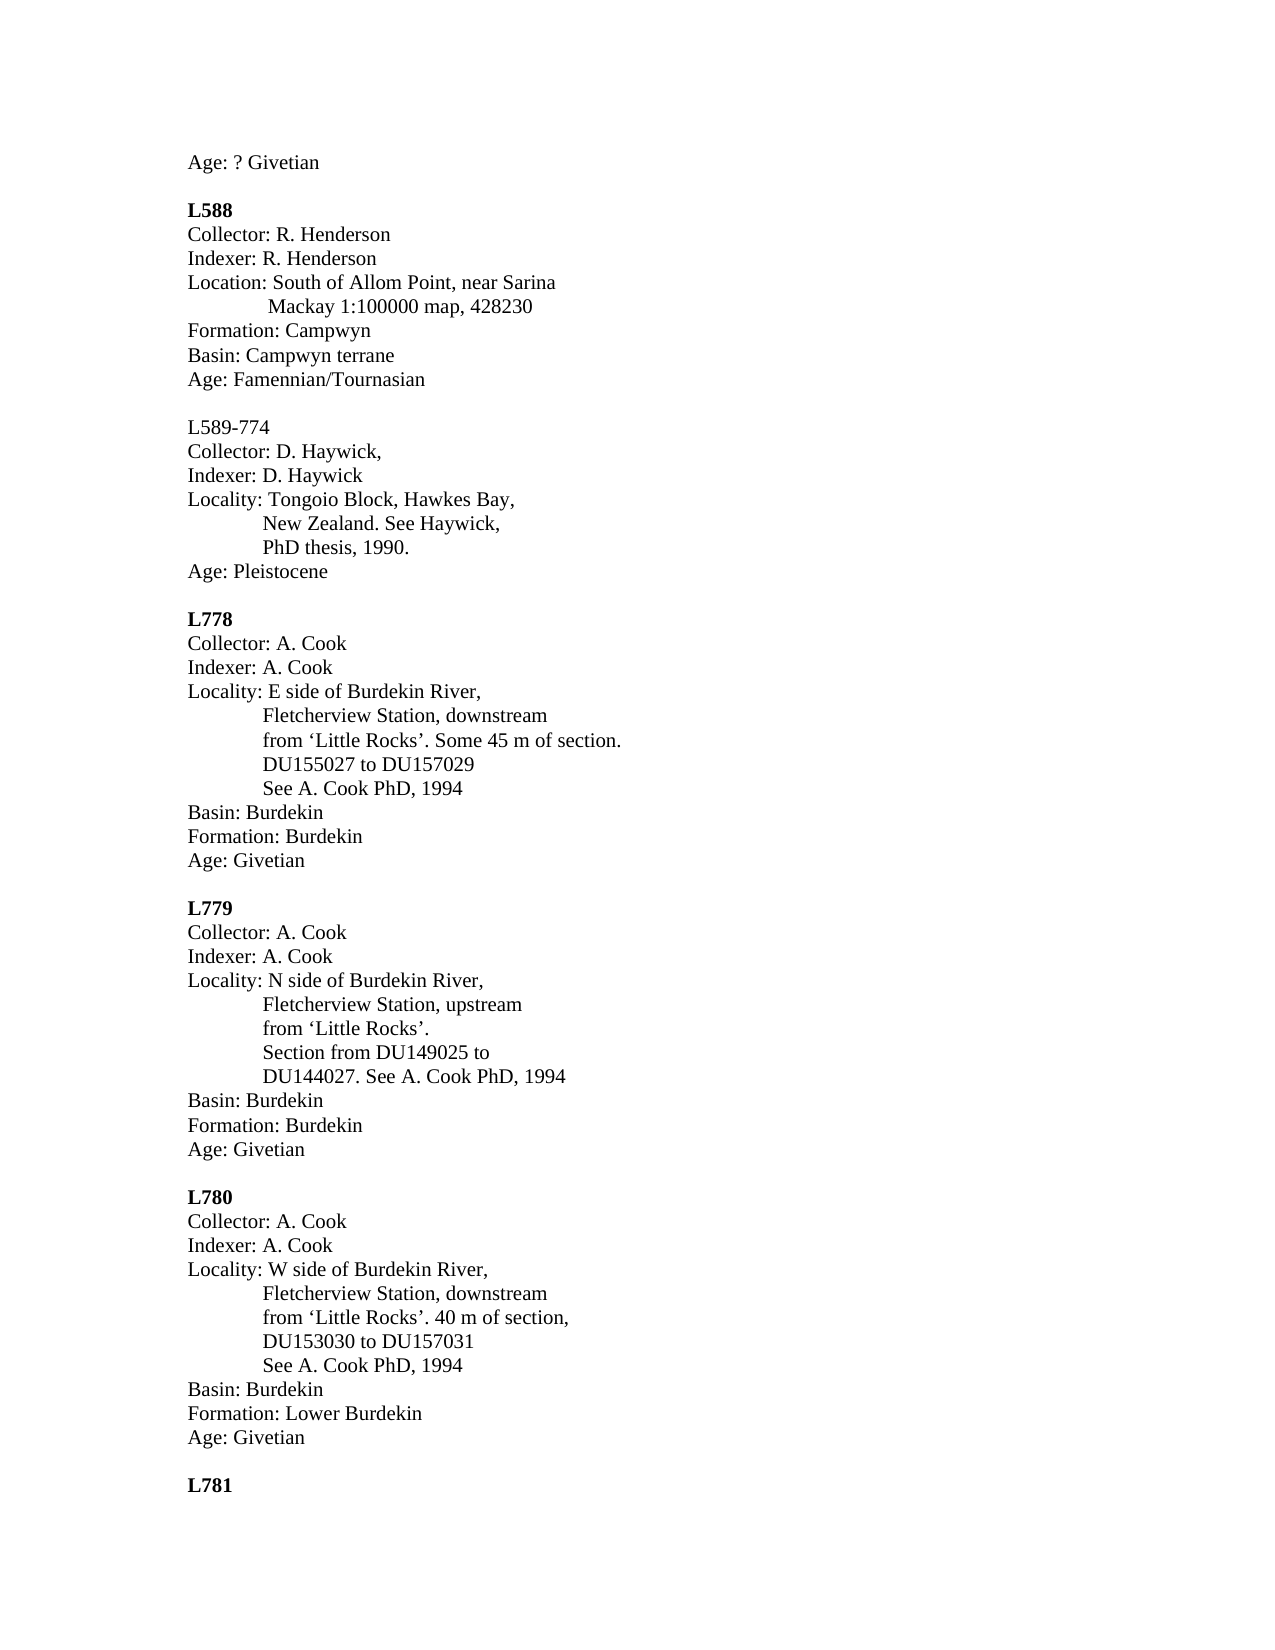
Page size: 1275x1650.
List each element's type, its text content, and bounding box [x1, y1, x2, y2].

text Collector: A. Cook [187, 920, 1087, 944]
text Age: ? Givetian [187, 150, 1087, 174]
text L780 [187, 1185, 1087, 1209]
text Age: Famennian/Tournasian [187, 367, 1087, 391]
text L588 [187, 198, 1087, 222]
text Section from DU149025 to [187, 1040, 1087, 1064]
text See A. Cook PhD, 1994 [187, 776, 1087, 800]
text Formation: Burdekin [187, 1112, 1087, 1137]
text See A. Cook PhD, 1994 [187, 1353, 1087, 1377]
text DU155027 to DU157029 [187, 752, 1087, 776]
text Age: Givetian [187, 848, 1087, 872]
text Age: Givetian [187, 1137, 1087, 1161]
text Fletcherview Station, downstream [187, 703, 1087, 727]
text Basin: Burdekin [187, 1088, 1087, 1112]
text Locality: W side of Burdekin River, [187, 1257, 1087, 1281]
text Fletcherview Station, upstream [187, 992, 1087, 1016]
text Locality: E side of Burdekin River, [187, 679, 1087, 703]
text from ‘Little Rocks’. [187, 1016, 1087, 1040]
text Age: Givetian [187, 1425, 1087, 1449]
text Indexer: A. Cook [187, 655, 1087, 679]
text DU144027. See A. Cook PhD, 1994 [187, 1064, 1087, 1088]
text Formation: Lower Burdekin [187, 1401, 1087, 1425]
text Mackay 1:100000 map, 428230 [187, 294, 1087, 318]
text Location: South of Allom Point, near Sarina [187, 270, 1087, 294]
text Fletcherview Station, downstream [187, 1281, 1087, 1305]
text PhD thesis, 1990. [187, 535, 1087, 559]
text L589-774 [187, 415, 1087, 439]
text L778 [187, 607, 1087, 631]
text DU153030 to DU157031 [187, 1329, 1087, 1353]
text Collector: D. Haywick, [187, 439, 1087, 463]
text Locality: Tongoio Block, Hawkes Bay, [187, 487, 1087, 511]
text Indexer: D. Haywick [187, 463, 1087, 487]
text Collector: R. Henderson [187, 222, 1087, 246]
text Age: Pleistocene [187, 559, 1087, 583]
text Basin: Campwyn terrane [187, 342, 1087, 367]
text Basin: Burdekin [187, 800, 1087, 824]
text Collector: A. Cook [187, 1209, 1087, 1233]
text Indexer: A. Cook [187, 1233, 1087, 1257]
text L781 [187, 1473, 1087, 1497]
text from ‘Little Rocks’. 40 m of section, [187, 1305, 1087, 1329]
text Formation: Campwyn [187, 318, 1087, 342]
text from ‘Little Rocks’. Some 45 m of section. [187, 727, 1087, 752]
text Formation: Burdekin [187, 824, 1087, 848]
text L779 [187, 896, 1087, 920]
text New Zealand. See Haywick, [187, 511, 1087, 535]
text Indexer: R. Henderson [187, 246, 1087, 270]
text Locality: N side of Burdekin River, [187, 968, 1087, 992]
text Indexer: A. Cook [187, 944, 1087, 968]
text Basin: Burdekin [187, 1377, 1087, 1401]
text Collector: A. Cook [187, 631, 1087, 655]
